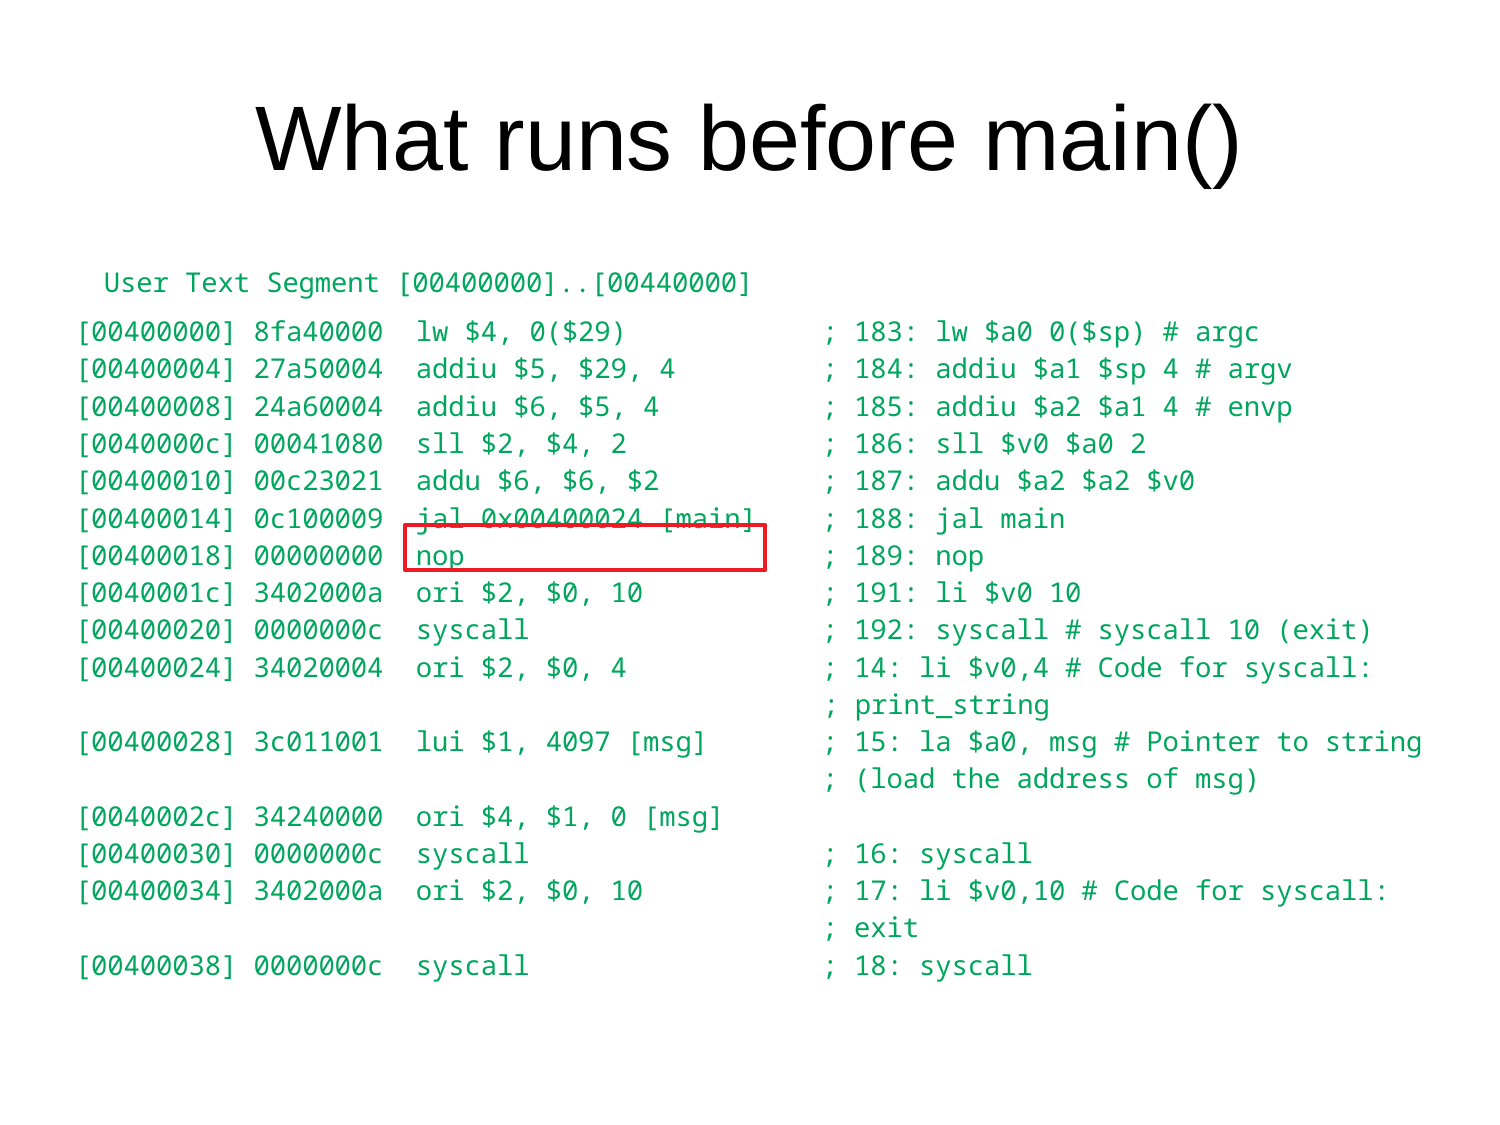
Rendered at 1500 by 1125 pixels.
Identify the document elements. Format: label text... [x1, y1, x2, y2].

list User Text Segment [00400000]..[00440000] [00400000] 8fa40000 lw $4, 0($29) ; 183: lw $a0 0($sp) # argc [00400004] 27a50004 addiu $5, $29, 4 ; 184: addiu $a1 $sp 4 # argv [00400008] 24a60004 addiu $6, $5, 4 ; 185: addiu $a2 $a1 4 # envp [0040000c] 00041080 sll $2, $4, 2 ; 186: sll $v0 $a0 2 [00400010] 00c23021 addu $6, $6, $2 ; 187: addu $a2 $a2 $v0 [00400014] 0c100009 jal 0x00400024 [main] ; 188: jal main [00400018] 00000000 nop ; 189: nop [0040001c] 3402000a ori $2, $0, 10 ; 191: li $v0 10 [00400020] 0000000c syscall ; 192: syscall # syscall 10 (exit) [00400024] 34020004 ori $2, $0, 4 ; 14: li $v0,4 # Code for syscall: ; print_string [00400028] 3c011001 lui $1, 4097 [msg] ; 15: la $a0, msg # Pointer to string ; (load the address of msg) [0040002c] 34240000 ori $4, $1, 0 [msg] [00400030] 0000000c syscall ; 16: syscall [00400034] 3402000a ori $2, $0, 10 ; 17: li $v0,10 # Code for syscall: ; exit [00400038] 0000000c syscall ; 18: syscall [75, 263, 1425, 1066]
title What runs before main() [75, 44, 1425, 233]
